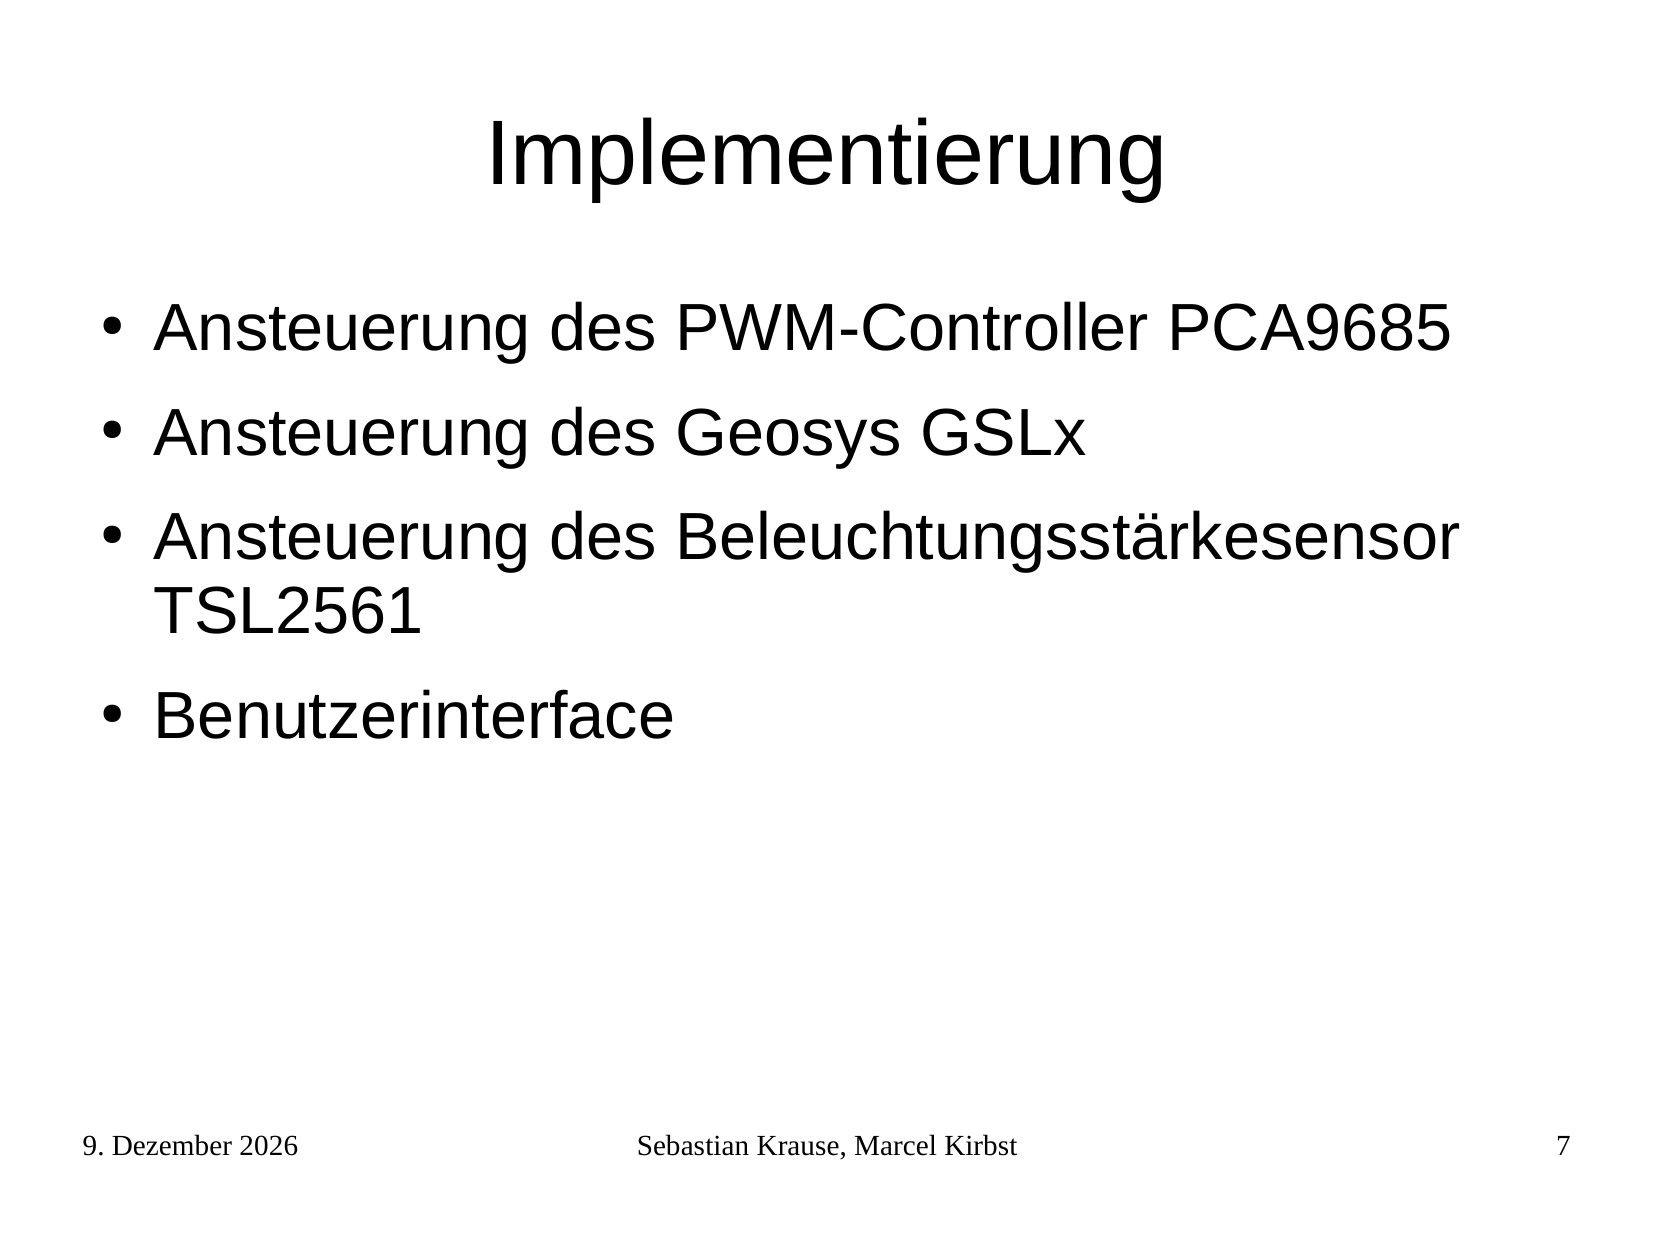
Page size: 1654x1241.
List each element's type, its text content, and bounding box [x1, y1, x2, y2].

list Ansteuerung des PWM-Controller PCA9685 Ansteuerung des Geosys GSLx Ansteuerung des Beleuchtungsstärkesensor TSL2561 Benutzerinterface [82, 290, 1538, 1010]
title Implementierung [82, 49, 1571, 257]
